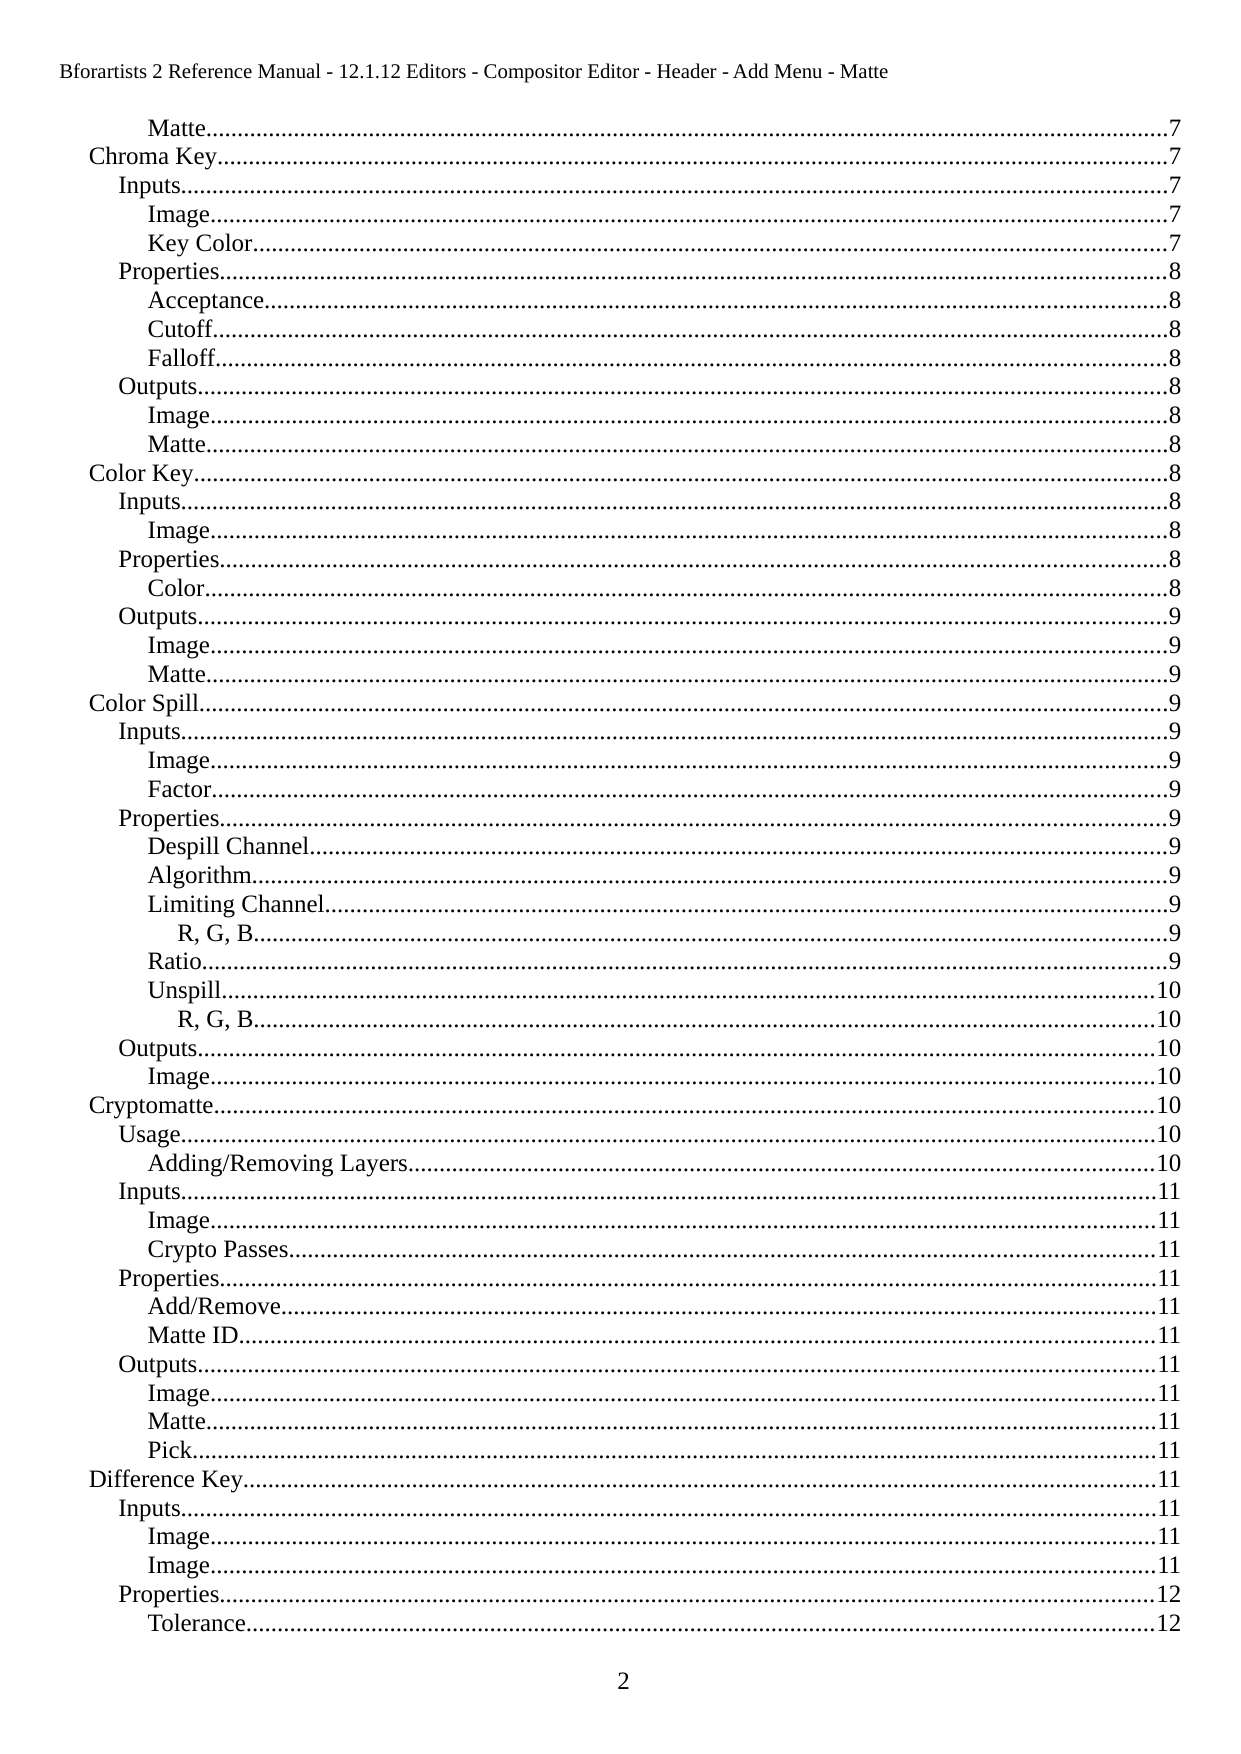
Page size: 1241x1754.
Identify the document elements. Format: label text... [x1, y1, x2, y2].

text Despill Channel 9 [147, 831, 1181, 860]
text Falloff 8 [147, 343, 1181, 371]
text Image 11 [147, 1550, 1181, 1579]
text Chroma Key 7 [88, 141, 1181, 170]
text Outputs 8 [118, 371, 1181, 400]
text Image 10 [147, 1061, 1181, 1090]
text Key Color 7 [147, 228, 1181, 256]
text Properties 8 [118, 256, 1181, 285]
text Properties 9 [118, 803, 1181, 831]
text Color Spill 9 [88, 688, 1181, 716]
text R, G, B 10 [177, 1004, 1181, 1033]
text Outputs 11 [118, 1349, 1181, 1378]
text Matte 9 [147, 659, 1181, 688]
text Inputs 9 [118, 716, 1181, 745]
text Outputs 9 [118, 601, 1181, 630]
text Cutoff 8 [147, 314, 1181, 343]
text Color 8 [147, 573, 1181, 601]
text Image 7 [147, 199, 1181, 228]
text Inputs 7 [118, 170, 1181, 199]
text Matte ID 11 [147, 1320, 1181, 1349]
text Image 11 [147, 1205, 1181, 1234]
text Inputs 11 [118, 1176, 1181, 1205]
text Properties 12 [118, 1579, 1181, 1608]
text Usage 10 [118, 1119, 1181, 1148]
text Image 8 [147, 515, 1181, 544]
text Difference Key 11 [88, 1464, 1181, 1493]
text Acceptance 8 [147, 285, 1181, 314]
text Outputs 10 [118, 1033, 1181, 1061]
text Inputs 11 [118, 1493, 1181, 1521]
text Factor 9 [147, 774, 1181, 803]
text Pick 11 [147, 1435, 1181, 1464]
text Image 11 [147, 1521, 1181, 1550]
text Crypto Passes 11 [147, 1234, 1181, 1263]
text Matte 8 [147, 429, 1181, 458]
text Color Key 8 [88, 458, 1181, 486]
text Matte 11 [147, 1406, 1181, 1435]
text Unspill 10 [147, 975, 1181, 1004]
text Ratio 9 [147, 946, 1181, 975]
text Properties 11 [118, 1263, 1181, 1291]
text Cryptomatte 10 [88, 1090, 1181, 1119]
text Algorithm 9 [147, 860, 1181, 889]
text Image 9 [147, 745, 1181, 774]
text Image 11 [147, 1378, 1181, 1406]
text Image 9 [147, 630, 1181, 659]
text R, G, B 9 [177, 918, 1181, 946]
text Properties 8 [118, 544, 1181, 573]
text Image 8 [147, 400, 1181, 429]
text Limiting Channel 9 [147, 889, 1181, 918]
text Adding/Removing Layers 10 [147, 1148, 1181, 1176]
text Inputs 8 [118, 486, 1181, 515]
text Add/Remove 11 [147, 1291, 1181, 1320]
text Tolerance 12 [147, 1608, 1181, 1636]
text Matte 7 [147, 113, 1181, 141]
